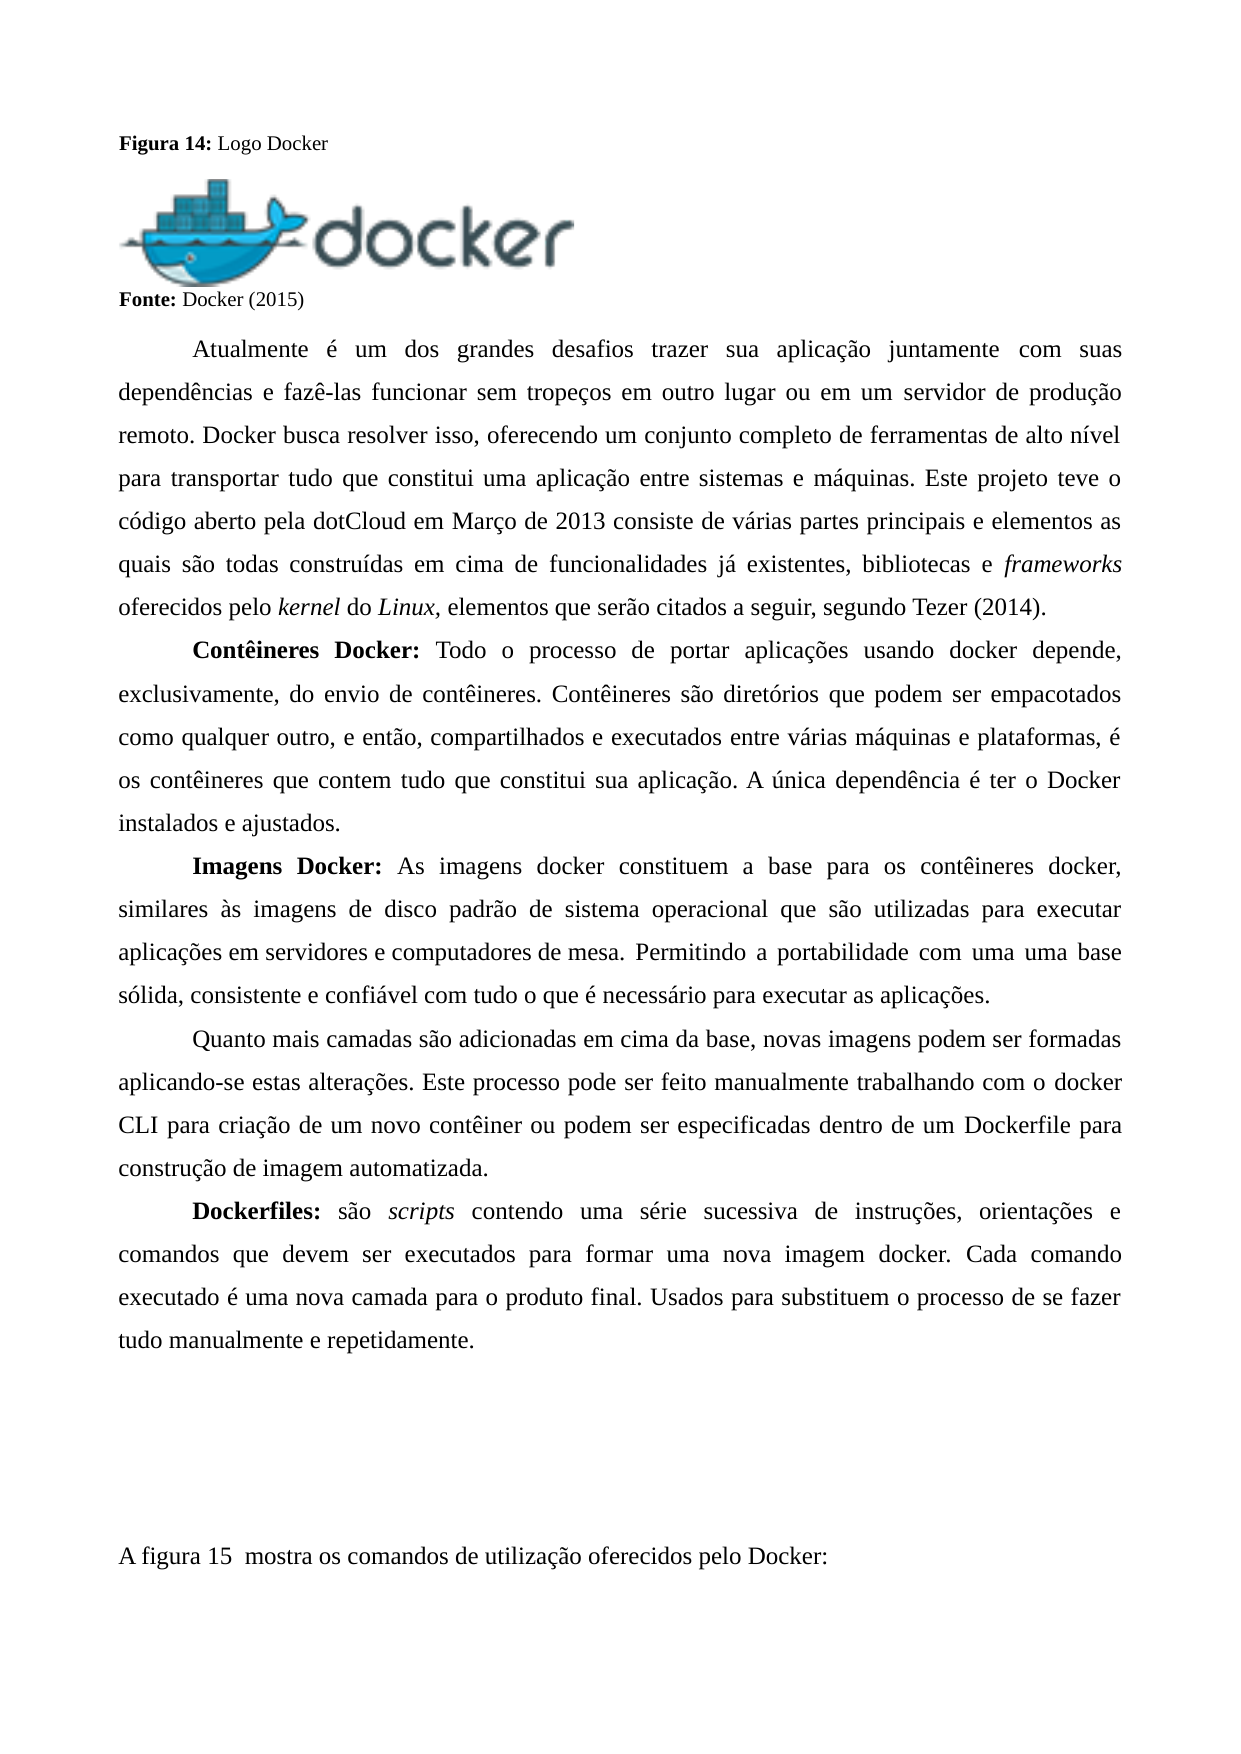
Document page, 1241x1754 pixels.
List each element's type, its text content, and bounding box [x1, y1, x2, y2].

text Atualmente é um dos grandes desafios trazer sua aplicação juntamente com suas dependências e fazê-las funcionar sem tropeços em outro lugar ou em um servidor de produção remoto. Docker busca resolver isso, oferecendo um conjunto completo de ferramentas de alto nível para transportar tudo que constitui uma aplicação entre sistemas e máquinas. Este projeto teve o código aberto pela dotCloud em Março de 2013 consiste de várias partes principais e elementos as quais são todas construídas em cima de funcionalidades já existentes, bibliotecas e frameworks oferecidos pelo kernel do Linux, elementos que serão citados a seguir, segundo Tezer (2014). [118, 334, 1122, 621]
text Figura 14: Logo Docker [119, 131, 574, 155]
text Contêineres Docker: Todo o processo de portar aplicações usando docker depende, exclusivamente, do envio de contêineres. Contêineres são diretórios que podem ser empacotados como qualquer outro, e então, compartilhados e executados entre várias máquinas e plataformas, é os contêineres que contem tudo que constitui sua aplicação. A única dependência é ter o Docker instalados e ajustados. [118, 636, 1122, 837]
text Dockerfiles: são scripts contendo uma série sucessiva de instruções, orientações e comandos que devem ser executados para formar uma nova imagem docker. Cada comando executado é uma nova camada para o produto final. Usados para substituem o processo de se fazer tudo manualmente e repetidamente. [118, 1196, 1122, 1354]
text A figura 15 mostra os comandos de utilização oferecidos pelo Docker: [118, 1541, 1122, 1570]
text Fonte: Docker (2015) [119, 287, 574, 311]
text Imagens Docker: As imagens docker constituem a base para os contêineres docker, similares às imagens de disco padrão de sistema operacional que são utilizadas para executar aplicações em servidores e computadores de mesa. Permitindo a portabilidade com uma uma base sólida, consistente e confiável com tudo o que é necessário para executar as aplicações. [118, 851, 1122, 1009]
picture [118, 179, 575, 287]
text Quanto mais camadas são adicionadas em cima da base, novas imagens podem ser formadas aplicando-se estas alterações. Este processo pode ser feito manualmente trabalhando com o docker CLI para criação de um novo contêiner ou podem ser especificadas dentro de um Dockerfile para construção de imagem automatizada. [118, 1024, 1122, 1182]
